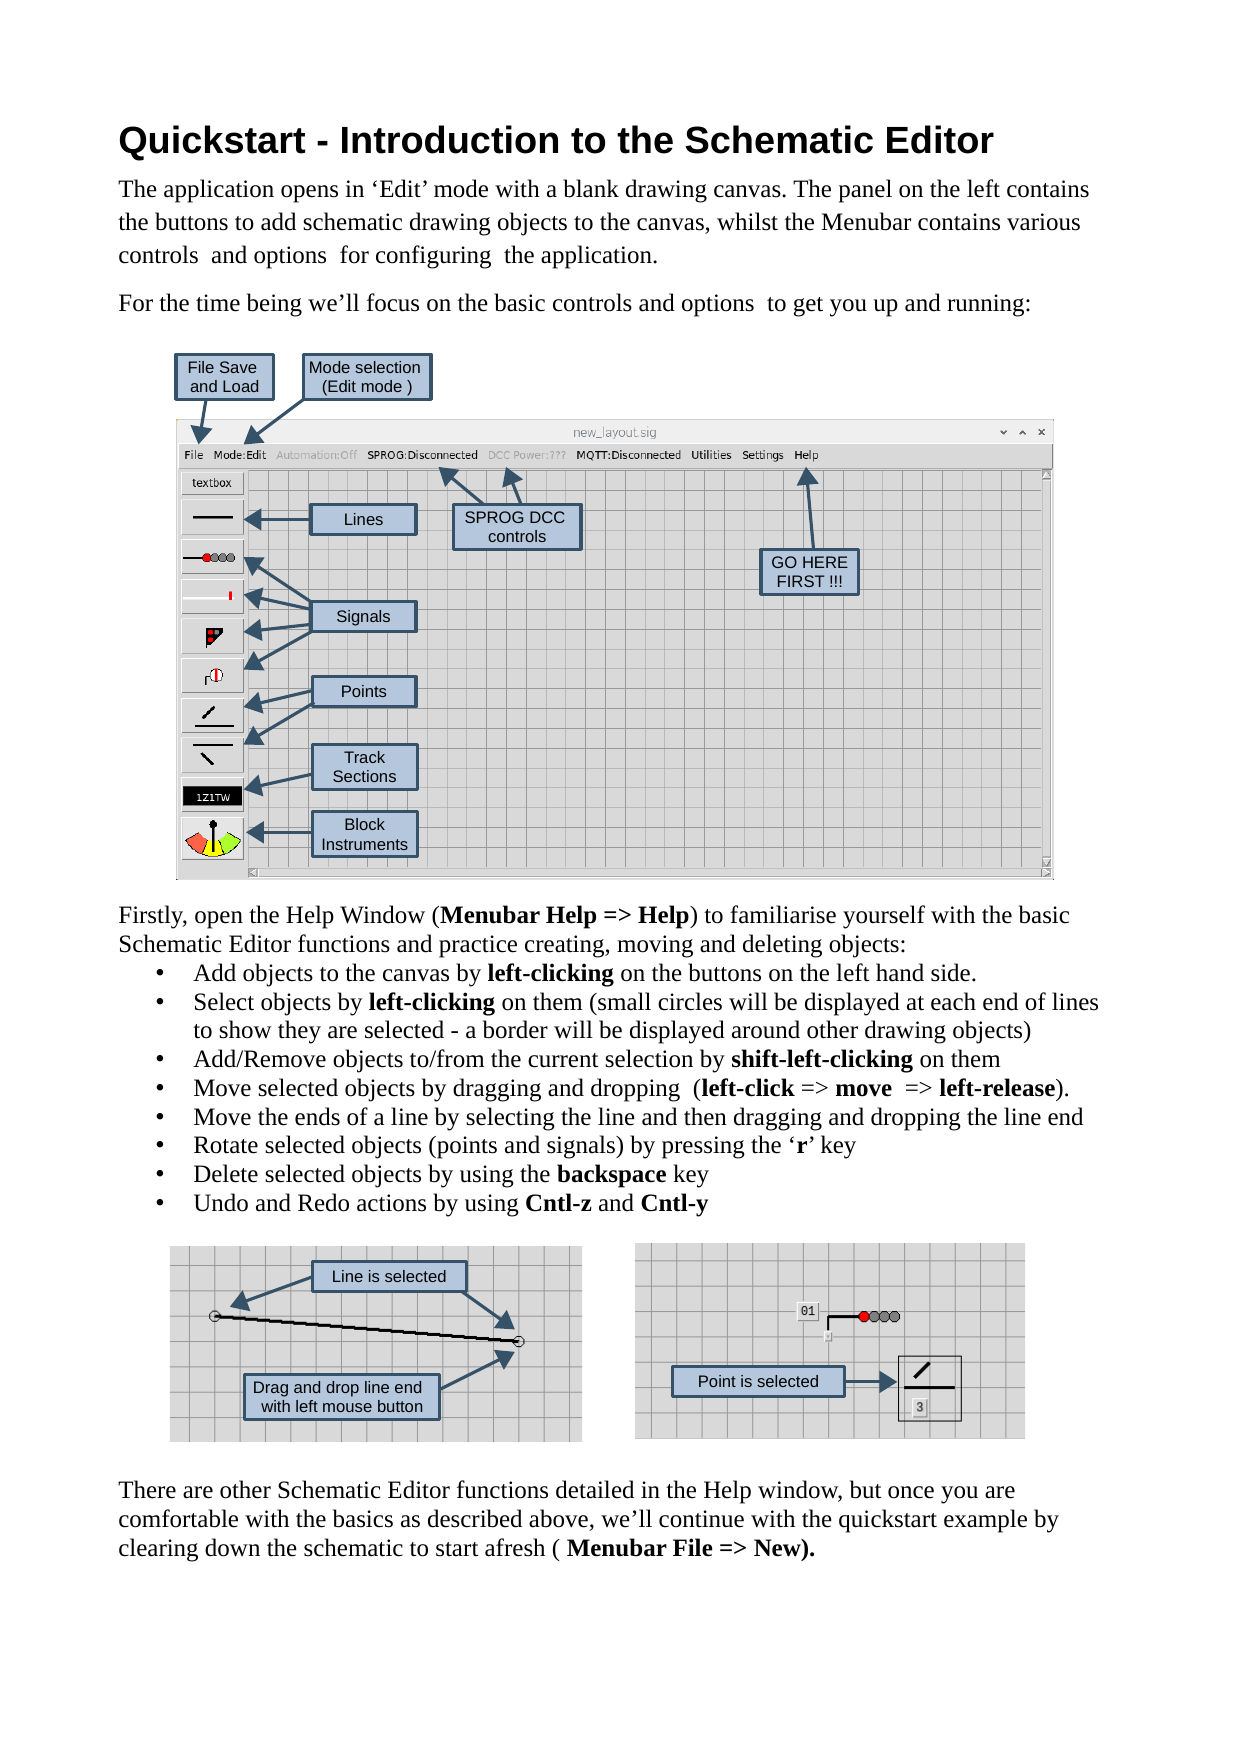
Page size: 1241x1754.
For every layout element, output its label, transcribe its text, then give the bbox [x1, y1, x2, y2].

text There are other Schematic Editor functions detailed in the Help window, but once you are comfortable with the basics as described above, we’ll continue with the quickstart example by clearing down the schematic to start afresh ( Menubar File => New). [118, 1476, 1122, 1562]
picture [635, 1243, 1026, 1439]
subtitle Quickstart - Introduction to the Schematic Editor [118, 118, 1122, 162]
list Undo and Redo actions by using Cntl-z and Cntl-y [156, 1188, 1122, 1217]
picture [176, 419, 1054, 880]
list Select objects by left-clicking on them (small circles will be displayed at each end of lines to show they are selected - a border will be displayed around other drawing objects) [156, 987, 1122, 1044]
list Add/Remove objects to/from the current selection by shift-left-clicking on them [156, 1044, 1122, 1073]
text The application opens in ‘Edit’ mode with a blank drawing canvas. The panel on the left contains the buttons to add schematic drawing objects to the canvas, whilst the Menubar contains various controls and options for configuring the application. [118, 174, 1122, 269]
picture [169, 1246, 583, 1442]
list Add objects to the canvas by left-clicking on the buttons on the left hand side. [156, 958, 1122, 987]
list Move the ends of a line by selecting the line and then dragging and dropping the line end [156, 1102, 1122, 1131]
text Firstly, open the Help Window (Menubar Help => Help) to familiarise yourself with the basic Schematic Editor functions and practice creating, moving and deleting objects: [118, 901, 1122, 958]
list Delete selected objects by using the backspace key [156, 1159, 1122, 1188]
list Rotate selected objects (points and signals) by pressing the ‘r’ key [156, 1131, 1122, 1159]
list Move selected objects by dragging and dropping (left-click => move => left-release). [156, 1073, 1122, 1102]
text For the time being we’ll focus on the basic controls and options to get you up and running: [118, 288, 1122, 317]
